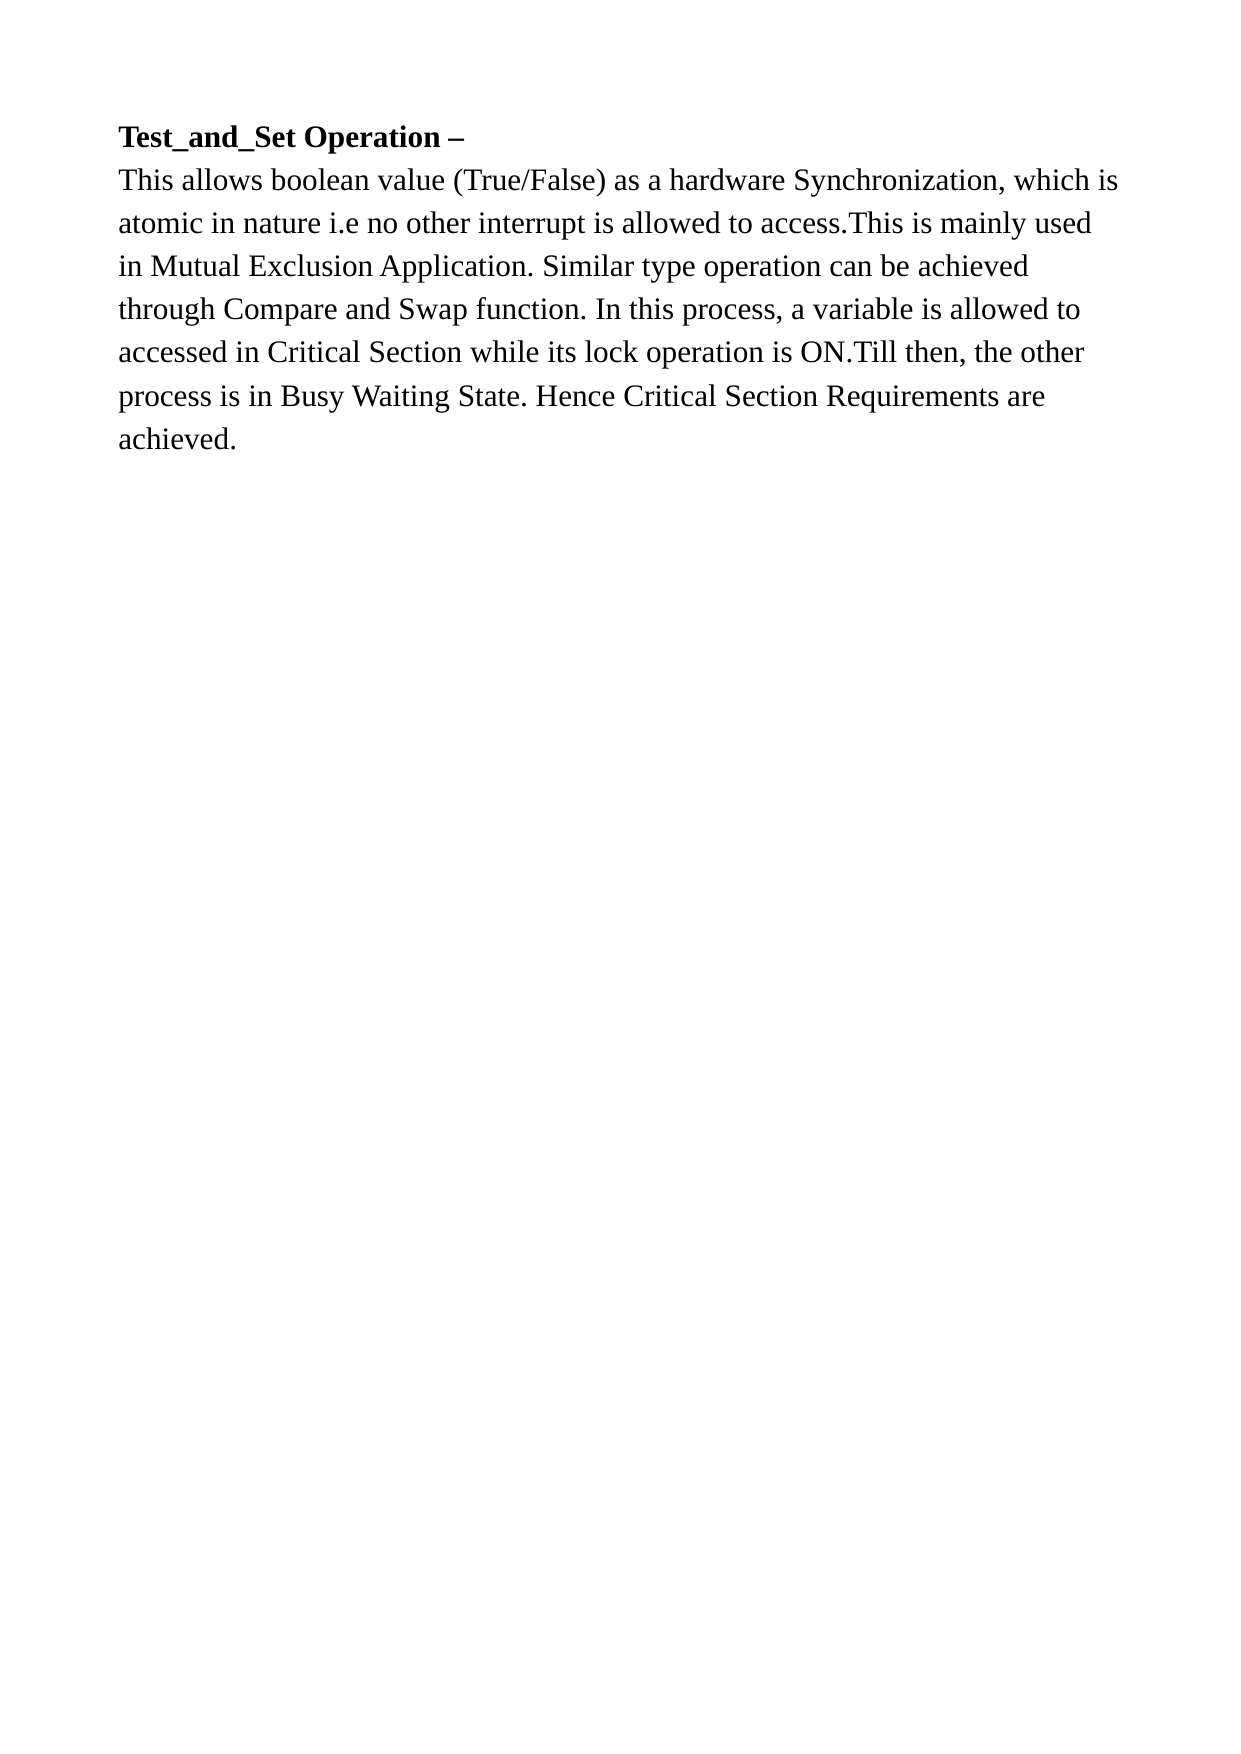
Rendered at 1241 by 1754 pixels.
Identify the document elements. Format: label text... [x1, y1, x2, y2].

text Test_and_Set Operation – This allows boolean value (True/False) as a hardware Synchronization, which is atomic in nature i.e no other interrupt is allowed to access.This is mainly used in Mutual Exclusion Application. Similar type operation can be achieved through Compare and Swap function. In this process, a variable is allowed to accessed in Critical Section while its lock operation is ON.Till then, the other process is in Busy Waiting State. Hence Critical Section Requirements are achieved. [118, 118, 1122, 456]
